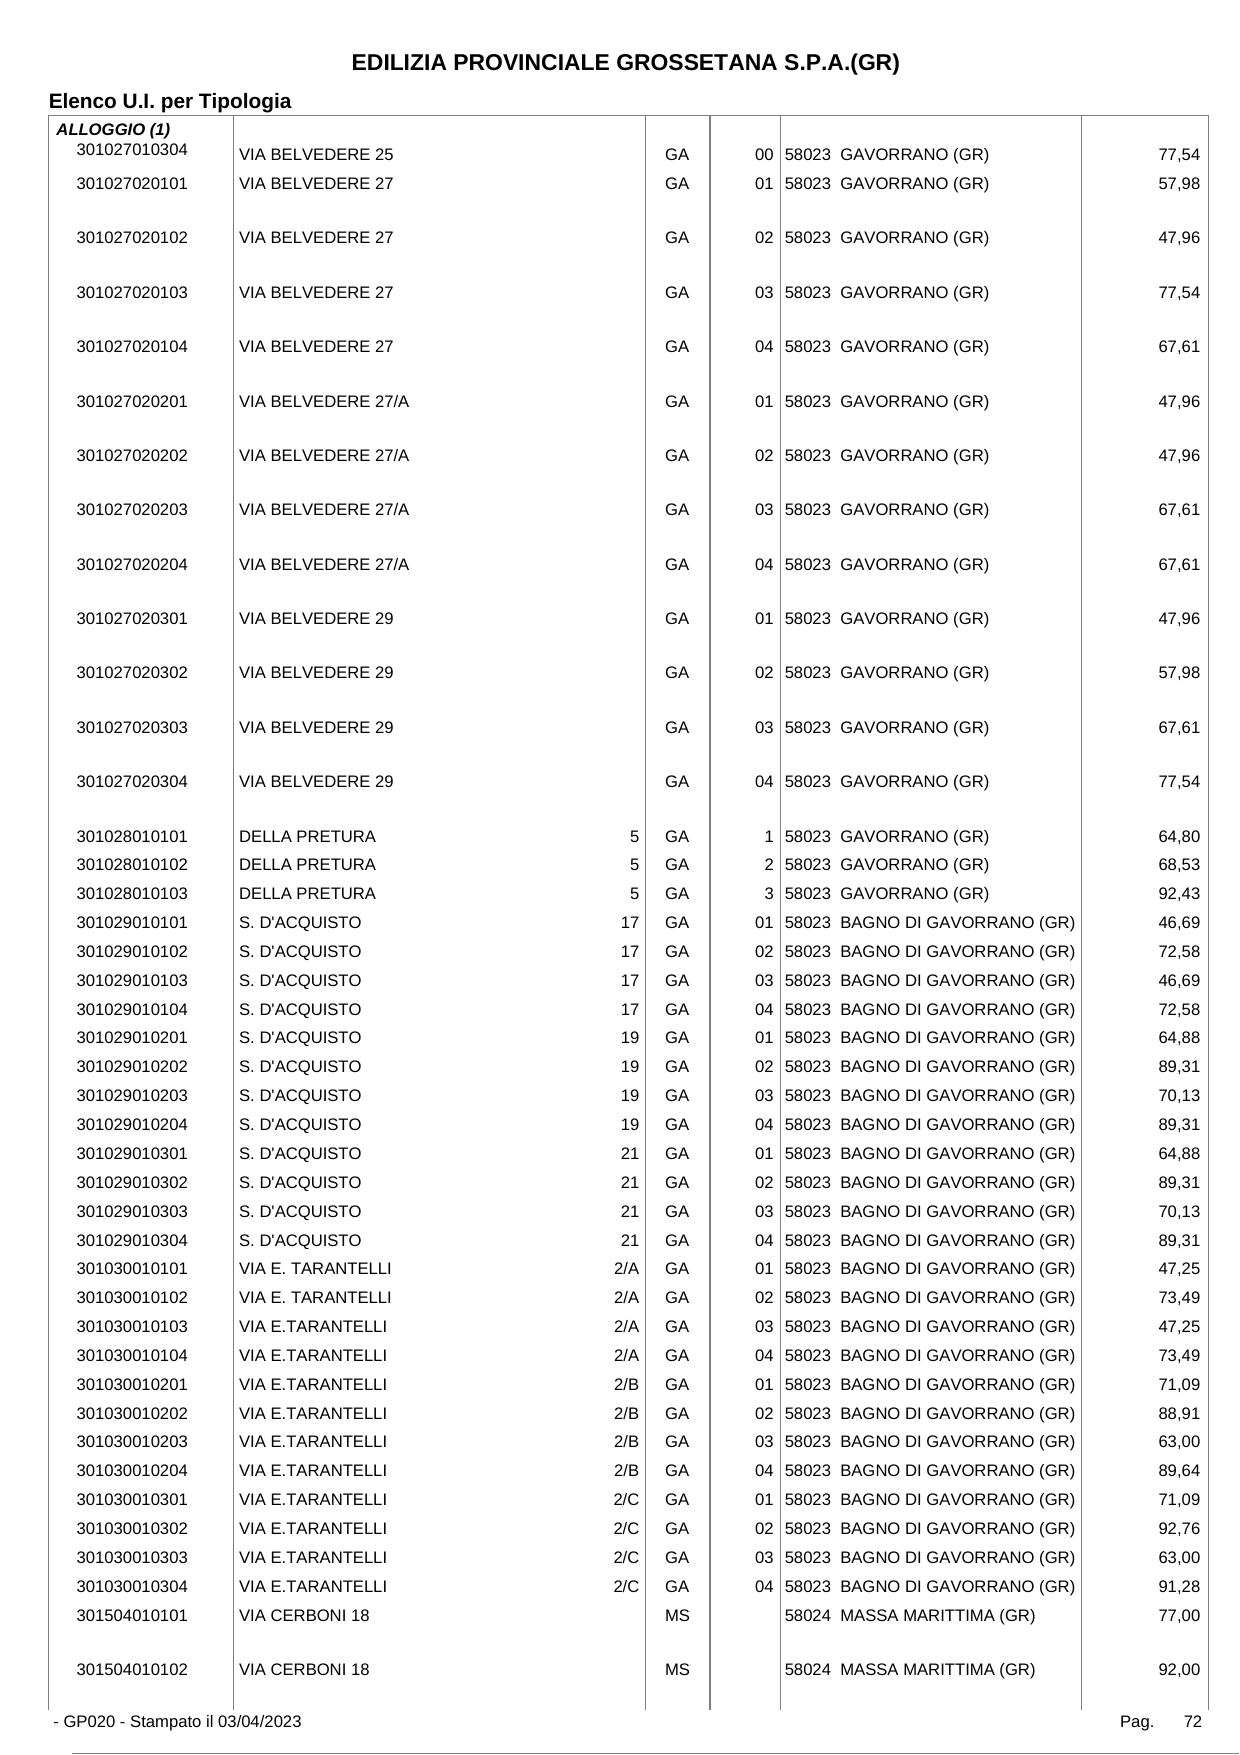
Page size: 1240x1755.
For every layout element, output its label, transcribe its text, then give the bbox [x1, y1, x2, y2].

table_cell GA [646, 823, 709, 851]
table_cell 58023 GAVORRANO (GR) [781, 388, 1081, 442]
table_cell 2/C [589, 1573, 645, 1601]
table_cell 301027020302 [49, 659, 233, 714]
table_cell GA [646, 170, 709, 224]
table_cell VIA E.TARANTELLI [234, 1400, 588, 1428]
table_cell 301029010101 [49, 909, 233, 938]
table_cell VIA E.TARANTELLI [234, 1371, 588, 1399]
table_cell GA [646, 1515, 709, 1544]
table_cell 301028010101 [49, 823, 233, 851]
table_cell 301027020203 [49, 496, 233, 551]
table_cell 17 [589, 996, 645, 1024]
table_cell 58023 BAGNO DI GAVORRANO (GR) [781, 1313, 1081, 1342]
table_cell 58023 BAGNO DI GAVORRANO (GR) [781, 1053, 1081, 1082]
table_cell VIA BELVEDERE 27/A [234, 442, 588, 496]
table_cell VIA E.TARANTELLI [234, 1428, 588, 1457]
table_cell 58023 GAVORRANO (GR) [781, 279, 1081, 333]
table_cell [589, 768, 645, 822]
table_cell S. D'ACQUISTO [234, 909, 588, 938]
table_cell 301029010204 [49, 1111, 233, 1140]
table_cell VIA E.TARANTELLI [234, 1544, 588, 1573]
table_cell 3 [711, 880, 780, 909]
table_cell VIA CERBONI 18 [234, 1601, 588, 1656]
table_cell 58023 BAGNO DI GAVORRANO (GR) [781, 1400, 1081, 1428]
table_cell VIA E.TARANTELLI [234, 1573, 588, 1601]
table_cell 2/B [589, 1371, 645, 1399]
table_cell 58023 GAVORRANO (GR) [781, 823, 1081, 851]
table_cell 1 [711, 823, 780, 851]
table_cell 03 [711, 1082, 780, 1111]
table_cell VIA E.TARANTELLI [234, 1486, 588, 1515]
table_cell 58023 GAVORRANO (GR) [781, 442, 1081, 496]
table_cell VIA BELVEDERE 29 [234, 659, 588, 714]
table_cell 92,76 [1082, 1515, 1208, 1544]
table_cell 67,61 [1082, 714, 1208, 768]
table_cell 2/C [589, 1515, 645, 1544]
table_cell 17 [589, 938, 645, 967]
table_cell 77,54 [1082, 768, 1208, 822]
table_cell [589, 442, 645, 496]
table_cell 58023 GAVORRANO (GR) [781, 496, 1081, 551]
table_cell 301030010301 [49, 1486, 233, 1515]
table_cell [589, 1601, 645, 1656]
table_cell 2/B [589, 1400, 645, 1428]
table_cell 73,49 [1082, 1342, 1208, 1371]
table_cell GA [646, 851, 709, 880]
table_cell [589, 1656, 645, 1710]
table_cell [711, 1656, 780, 1710]
table_cell 70,13 [1082, 1198, 1208, 1226]
table_cell GA [646, 1544, 709, 1573]
table_cell MS [646, 1656, 709, 1710]
table_cell 58023 BAGNO DI GAVORRANO (GR) [781, 1169, 1081, 1197]
table_cell 89,31 [1082, 1226, 1208, 1255]
table_cell S. D'ACQUISTO [234, 996, 588, 1024]
table_cell 301027020103 [49, 279, 233, 333]
table_cell GA [646, 1342, 709, 1371]
table_cell 02 [711, 1515, 780, 1544]
table_cell 01 [711, 170, 780, 224]
table_cell 17 [589, 909, 645, 938]
table_cell [589, 551, 645, 605]
table_cell GA [646, 938, 709, 967]
table_cell 92,00 [1082, 1656, 1208, 1710]
table_cell 19 [589, 1111, 645, 1140]
table_cell 58023 BAGNO DI GAVORRANO (GR) [781, 1342, 1081, 1371]
table_cell 71,09 [1082, 1371, 1208, 1399]
table_cell 58023 BAGNO DI GAVORRANO (GR) [781, 1428, 1081, 1457]
table_cell 2/B [589, 1428, 645, 1457]
table_cell 73,49 [1082, 1284, 1208, 1313]
table_cell GA [646, 551, 709, 605]
table_cell 301504010101 [49, 1601, 233, 1656]
table_cell 46,69 [1082, 909, 1208, 938]
table_cell [711, 1601, 780, 1656]
table_cell 58024 MASSA MARITTIMA (GR) [781, 1656, 1081, 1710]
table_cell 02 [711, 659, 780, 714]
table_cell 04 [711, 1226, 780, 1255]
table_cell 301030010204 [49, 1457, 233, 1486]
table_cell 57,98 [1082, 659, 1208, 714]
table_cell 64,80 [1082, 823, 1208, 851]
table_cell 5 [589, 880, 645, 909]
table_cell 301030010304 [49, 1573, 233, 1601]
table_cell 72,58 [1082, 938, 1208, 967]
table_cell 58023 BAGNO DI GAVORRANO (GR) [781, 1082, 1081, 1111]
table_cell [589, 388, 645, 442]
table_cell 301028010102 [49, 851, 233, 880]
table_cell 58023 GAVORRANO (GR) [781, 768, 1081, 822]
table_cell GA [646, 1226, 709, 1255]
table_cell 301029010304 [49, 1226, 233, 1255]
table_cell 04 [711, 1573, 780, 1601]
table_cell 58023 GAVORRANO (GR) [781, 170, 1081, 224]
table_cell 67,61 [1082, 333, 1208, 387]
table_cell S. D'ACQUISTO [234, 1024, 588, 1053]
table_cell 17 [589, 967, 645, 996]
table_cell GA [646, 1111, 709, 1140]
table_cell 02 [711, 1284, 780, 1313]
table_cell 301029010301 [49, 1140, 233, 1169]
table_cell 301029010103 [49, 967, 233, 996]
table_cell GA [646, 967, 709, 996]
table_cell 04 [711, 1111, 780, 1140]
table_cell 58023 GAVORRANO (GR) [781, 880, 1081, 909]
table_cell GA [646, 1573, 709, 1601]
table_cell GA [646, 1198, 709, 1226]
table_cell VIA BELVEDERE 27 [234, 170, 588, 224]
table_cell VIA E.TARANTELLI [234, 1313, 588, 1342]
table_cell 77,54 [1082, 116, 1208, 170]
table_cell 301027020204 [49, 551, 233, 605]
table_cell 58023 BAGNO DI GAVORRANO (GR) [781, 938, 1081, 967]
table_cell GA [646, 1082, 709, 1111]
table_cell 01 [711, 605, 780, 659]
table_cell 5 [589, 851, 645, 880]
table_cell S. D'ACQUISTO [234, 1053, 588, 1082]
table_cell 02 [711, 1053, 780, 1082]
table_cell 57,98 [1082, 170, 1208, 224]
table_cell S. D'ACQUISTO [234, 1082, 588, 1111]
table_cell 58023 BAGNO DI GAVORRANO (GR) [781, 1371, 1081, 1399]
table_cell VIA BELVEDERE 25 [234, 116, 588, 170]
table_cell S. D'ACQUISTO [234, 1169, 588, 1197]
table_cell 63,00 [1082, 1428, 1208, 1457]
table_cell 03 [711, 714, 780, 768]
table_cell DELLA PRETURA [234, 880, 588, 909]
table_cell 21 [589, 1198, 645, 1226]
table_cell [589, 605, 645, 659]
table_cell 01 [711, 1371, 780, 1399]
table_cell 301029010202 [49, 1053, 233, 1082]
table_cell GA [646, 333, 709, 387]
table_cell DELLA PRETURA [234, 851, 588, 880]
table_cell 47,25 [1082, 1255, 1208, 1284]
table_cell 02 [711, 442, 780, 496]
table_cell 21 [589, 1226, 645, 1255]
table_cell 301030010202 [49, 1400, 233, 1428]
table_cell 01 [711, 1140, 780, 1169]
table_cell 301027020301 [49, 605, 233, 659]
table_cell 00 [711, 116, 780, 170]
table_cell 04 [711, 1457, 780, 1486]
table_cell VIA E.TARANTELLI [234, 1342, 588, 1371]
table_cell VIA BELVEDERE 27/A [234, 388, 588, 442]
table_cell 02 [711, 224, 780, 279]
table_cell 64,88 [1082, 1024, 1208, 1053]
table_cell GA [646, 659, 709, 714]
table_cell GA [646, 1371, 709, 1399]
table_cell S. D'ACQUISTO [234, 967, 588, 996]
table_cell 58023 BAGNO DI GAVORRANO (GR) [781, 1573, 1081, 1601]
table_cell 67,61 [1082, 496, 1208, 551]
table_cell 01 [711, 388, 780, 442]
table_cell 63,00 [1082, 1544, 1208, 1573]
table_cell 58023 BAGNO DI GAVORRANO (GR) [781, 1111, 1081, 1140]
table_cell 301027020304 [49, 768, 233, 822]
table_cell 89,31 [1082, 1169, 1208, 1197]
table_cell GA [646, 388, 709, 442]
table_cell 2/C [589, 1544, 645, 1573]
table_cell 2/A [589, 1342, 645, 1371]
table_cell 301030010303 [49, 1544, 233, 1573]
table_cell 301027020202 [49, 442, 233, 496]
table_cell GA [646, 279, 709, 333]
table_cell 04 [711, 996, 780, 1024]
table_cell 03 [711, 1428, 780, 1457]
table_cell 301029010201 [49, 1024, 233, 1053]
table_cell GA [646, 1284, 709, 1313]
table_cell 5 [589, 823, 645, 851]
table_cell GA [646, 909, 709, 938]
table_cell 58023 BAGNO DI GAVORRANO (GR) [781, 1486, 1081, 1515]
table_cell 77,54 [1082, 279, 1208, 333]
table_cell 91,28 [1082, 1573, 1208, 1601]
table_cell 89,31 [1082, 1111, 1208, 1140]
table_cell 58023 GAVORRANO (GR) [781, 116, 1081, 170]
table_cell 47,25 [1082, 1313, 1208, 1342]
table_cell ALLOGGIO (1) 301027010304 [49, 116, 233, 170]
table_cell 70,13 [1082, 1082, 1208, 1111]
table_cell S. D'ACQUISTO [234, 938, 588, 967]
table_cell 301030010201 [49, 1371, 233, 1399]
table_cell 301029010104 [49, 996, 233, 1024]
table_cell 58023 GAVORRANO (GR) [781, 714, 1081, 768]
table_cell 64,88 [1082, 1140, 1208, 1169]
table_cell GA [646, 442, 709, 496]
table_cell 58023 GAVORRANO (GR) [781, 224, 1081, 279]
table_cell 47,96 [1082, 224, 1208, 279]
table_cell VIA BELVEDERE 29 [234, 714, 588, 768]
table_cell 301030010203 [49, 1428, 233, 1457]
table_cell 02 [711, 1400, 780, 1428]
table_cell 01 [711, 909, 780, 938]
table_cell 02 [711, 938, 780, 967]
table_cell 02 [711, 1169, 780, 1197]
table_cell 58023 BAGNO DI GAVORRANO (GR) [781, 1140, 1081, 1169]
table_cell 301029010303 [49, 1198, 233, 1226]
table_cell 58023 GAVORRANO (GR) [781, 659, 1081, 714]
table_cell VIA BELVEDERE 27 [234, 279, 588, 333]
table_cell [589, 714, 645, 768]
table_cell 301027020104 [49, 333, 233, 387]
table_cell GA [646, 714, 709, 768]
table_cell 92,43 [1082, 880, 1208, 909]
table_cell GA [646, 496, 709, 551]
table_cell 89,31 [1082, 1053, 1208, 1082]
table_cell S. D'ACQUISTO [234, 1198, 588, 1226]
table_cell 04 [711, 768, 780, 822]
table_cell 58023 GAVORRANO (GR) [781, 333, 1081, 387]
table_cell 58023 BAGNO DI GAVORRANO (GR) [781, 1226, 1081, 1255]
table_cell 03 [711, 1544, 780, 1573]
table_cell MS [646, 1601, 709, 1656]
table_cell 89,64 [1082, 1457, 1208, 1486]
table_cell 58023 BAGNO DI GAVORRANO (GR) [781, 1024, 1081, 1053]
table_cell 01 [711, 1024, 780, 1053]
table_cell 01 [711, 1255, 780, 1284]
table_cell 58023 BAGNO DI GAVORRANO (GR) [781, 909, 1081, 938]
table_cell 58023 BAGNO DI GAVORRANO (GR) [781, 967, 1081, 996]
table_cell GA [646, 880, 709, 909]
table_cell 301030010302 [49, 1515, 233, 1544]
table_cell 301027020101 [49, 170, 233, 224]
table_cell VIA BELVEDERE 27/A [234, 551, 588, 605]
table_cell 301030010102 [49, 1284, 233, 1313]
table_cell GA [646, 996, 709, 1024]
table_cell 58023 BAGNO DI GAVORRANO (GR) [781, 996, 1081, 1024]
table_cell 01 [711, 1486, 780, 1515]
table_cell VIA E. TARANTELLI [234, 1284, 588, 1313]
table_cell [589, 496, 645, 551]
table_cell VIA E.TARANTELLI [234, 1515, 588, 1544]
table_cell GA [646, 1140, 709, 1169]
table_cell 301027020102 [49, 224, 233, 279]
table_cell DELLA PRETURA [234, 823, 588, 851]
table_cell 301030010101 [49, 1255, 233, 1284]
table_cell GA [646, 1457, 709, 1486]
table_cell S. D'ACQUISTO [234, 1111, 588, 1140]
table_cell GA [646, 605, 709, 659]
table_cell VIA BELVEDERE 29 [234, 605, 588, 659]
table_cell GA [646, 1255, 709, 1284]
table_cell 58023 GAVORRANO (GR) [781, 851, 1081, 880]
table_cell 03 [711, 496, 780, 551]
table_cell 301030010104 [49, 1342, 233, 1371]
table_cell 301027020201 [49, 388, 233, 442]
table_cell 47,96 [1082, 442, 1208, 496]
table_cell [589, 333, 645, 387]
table_cell 77,00 [1082, 1601, 1208, 1656]
table_cell 301027020303 [49, 714, 233, 768]
table_cell VIA BELVEDERE 27 [234, 224, 588, 279]
table_cell 301029010302 [49, 1169, 233, 1197]
table_cell GA [646, 1400, 709, 1428]
table_cell GA [646, 1313, 709, 1342]
table_cell 03 [711, 1198, 780, 1226]
table_cell GA [646, 224, 709, 279]
table_cell 58023 BAGNO DI GAVORRANO (GR) [781, 1544, 1081, 1573]
table_cell 2/C [589, 1486, 645, 1515]
table_cell 04 [711, 551, 780, 605]
table_cell VIA E.TARANTELLI [234, 1457, 588, 1486]
table_cell 71,09 [1082, 1486, 1208, 1515]
table_cell 301029010203 [49, 1082, 233, 1111]
table_cell S. D'ACQUISTO [234, 1140, 588, 1169]
table_cell 301028010103 [49, 880, 233, 909]
table_cell S. D'ACQUISTO [234, 1226, 588, 1255]
table_cell 58023 BAGNO DI GAVORRANO (GR) [781, 1457, 1081, 1486]
table_cell 2/A [589, 1313, 645, 1342]
table_cell 88,91 [1082, 1400, 1208, 1428]
table_cell 58023 GAVORRANO (GR) [781, 551, 1081, 605]
table_cell 19 [589, 1053, 645, 1082]
table_cell 58023 BAGNO DI GAVORRANO (GR) [781, 1198, 1081, 1226]
table_cell 58023 GAVORRANO (GR) [781, 605, 1081, 659]
table_cell 04 [711, 333, 780, 387]
table_cell 21 [589, 1169, 645, 1197]
table_cell 46,69 [1082, 967, 1208, 996]
table_cell 58023 BAGNO DI GAVORRANO (GR) [781, 1255, 1081, 1284]
table_cell GA [646, 116, 709, 170]
table_cell 2/A [589, 1284, 645, 1313]
table_cell 68,53 [1082, 851, 1208, 880]
table_cell 19 [589, 1082, 645, 1111]
table_cell VIA E. TARANTELLI [234, 1255, 588, 1284]
table_cell 301029010102 [49, 938, 233, 967]
table_cell 03 [711, 967, 780, 996]
table_cell GA [646, 1486, 709, 1515]
table_cell 58023 BAGNO DI GAVORRANO (GR) [781, 1284, 1081, 1313]
table_cell 19 [589, 1024, 645, 1053]
table_cell GA [646, 1053, 709, 1082]
table_cell 67,61 [1082, 551, 1208, 605]
table_cell 21 [589, 1140, 645, 1169]
table_cell VIA BELVEDERE 27/A [234, 496, 588, 551]
table_cell 301030010103 [49, 1313, 233, 1342]
table_cell 2 [711, 851, 780, 880]
table_cell VIA CERBONI 18 [234, 1656, 588, 1710]
table_cell 301504010102 [49, 1656, 233, 1710]
table_cell 58023 BAGNO DI GAVORRANO (GR) [781, 1515, 1081, 1544]
table_cell 2/B [589, 1457, 645, 1486]
table_cell [589, 659, 645, 714]
table_cell 03 [711, 1313, 780, 1342]
table_cell [589, 170, 645, 224]
table_cell 47,96 [1082, 605, 1208, 659]
table_cell [589, 279, 645, 333]
table_cell VIA BELVEDERE 29 [234, 768, 588, 822]
table_cell 72,58 [1082, 996, 1208, 1024]
table_cell 04 [711, 1342, 780, 1371]
table_cell 2/A [589, 1255, 645, 1284]
table_cell 03 [711, 279, 780, 333]
table_cell 47,96 [1082, 388, 1208, 442]
table_cell GA [646, 1428, 709, 1457]
table_cell VIA BELVEDERE 27 [234, 333, 588, 387]
table_cell GA [646, 1024, 709, 1053]
table_cell [589, 224, 645, 279]
table_cell GA [646, 768, 709, 822]
table_cell 58024 MASSA MARITTIMA (GR) [781, 1601, 1081, 1656]
table_cell [589, 116, 645, 170]
table_cell GA [646, 1169, 709, 1197]
